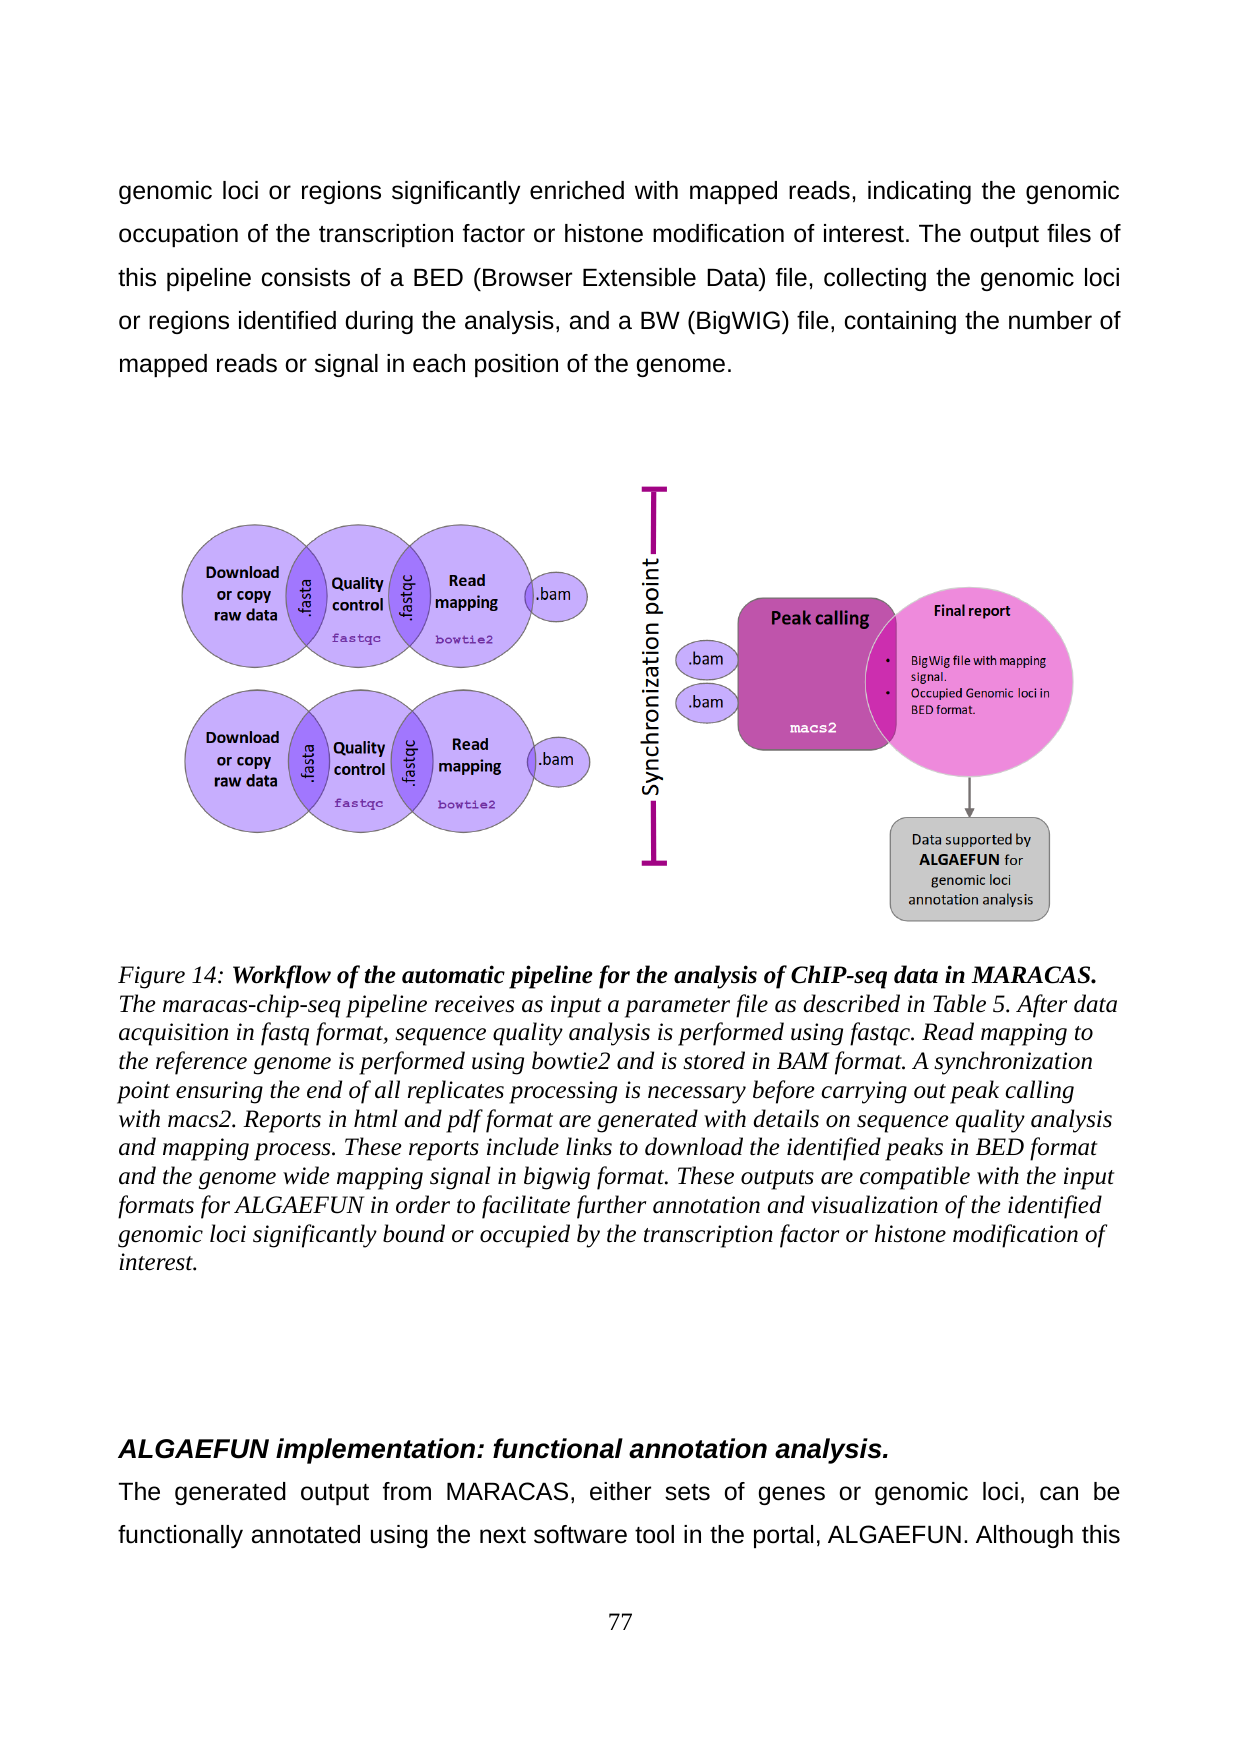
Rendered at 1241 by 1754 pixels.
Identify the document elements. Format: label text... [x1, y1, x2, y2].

text Figure 14: Workflow of the automatic pipeline for the analysis of ChIP-seq data in MARACAS. The maracas-chip-seq pipeline receives as input a parameter file as described in Table 5. After data acquisition in fastq format, sequence quality analysis is performed using fastqc. Read mapping to the reference genome is performed using bowtie2 and is stored in BAM format. A synchronization point ensuring the end of all replicates processing is necessary before carrying out peak calling with macs2. Reports in html and pdf format are generated with details on sequence quality analysis and mapping process. These reports include links to download the identified peaks in BED format and the genome wide mapping signal in bigwig format. These outputs are compatible with the input formats for ALGAEFUN in order to facilitate further annotation and visualization of the identified genomic loci significantly bound or occupied by the transcription factor or histone modification of interest. [118, 960, 1122, 1276]
text The generated output from MARACAS, either sets of genes or genomic loci, can be functionally annotated using the next software tool in the portal, ALGAEFUN. Although this [118, 1477, 1122, 1548]
text genomic loci or regions significantly enriched with mapped reads, indicating the genomic occupation of the transcription factor or histone modification of interest. The output files of this pipeline consists of a BED (Browser Extensible Data) file, collecting the genomic loci or regions identified during the analysis, and a BW (BigWIG) file, containing the number of mapped reads or signal in each position of the genome. [118, 176, 1122, 378]
picture [118, 419, 1123, 960]
subtitle ALGAEFUN implementation: functional annotation analysis. [118, 1433, 1122, 1464]
